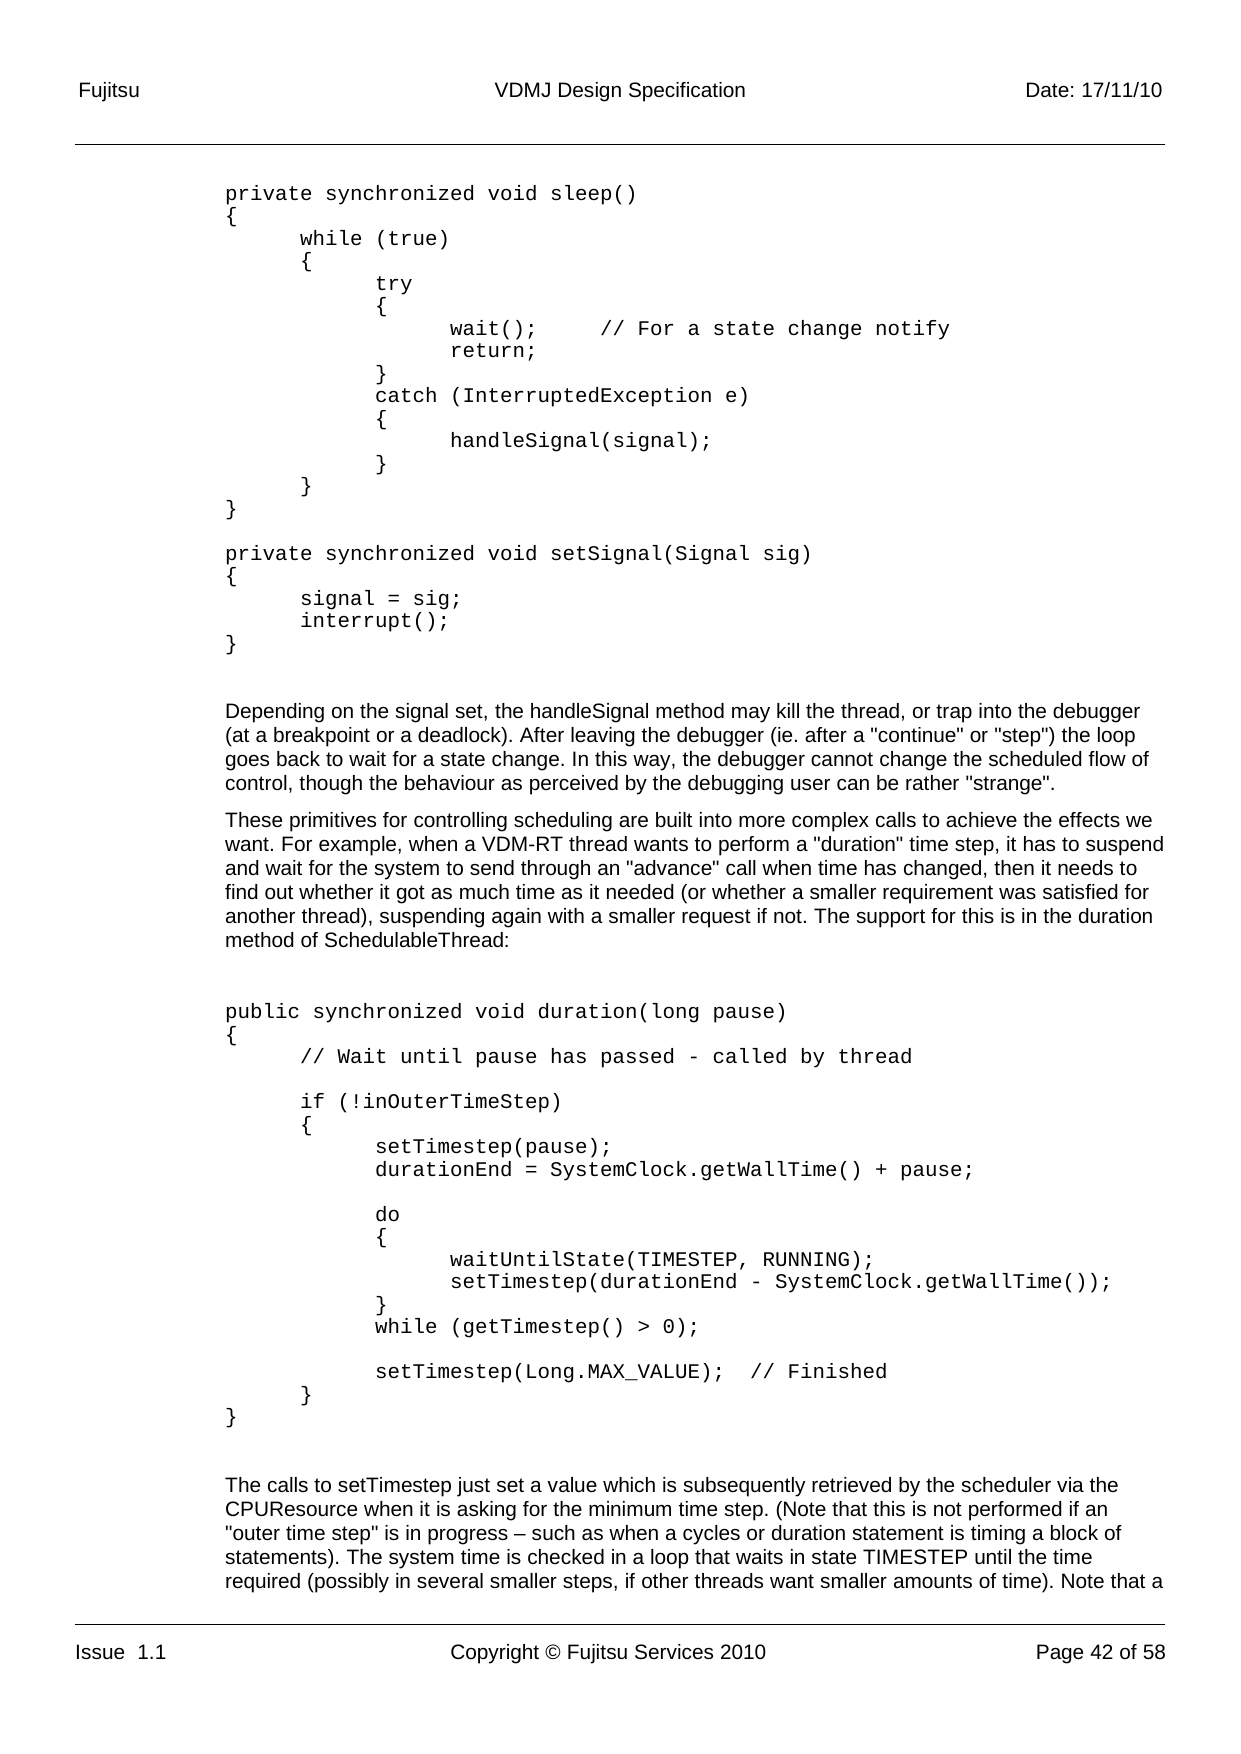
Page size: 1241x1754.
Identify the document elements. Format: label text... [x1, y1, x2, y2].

text These primitives for controlling scheduling are built into more complex calls to achieve the effects we want. For example, when a VDM-RT thread wants to perform a "duration" time step, it has to suspend and wait for the system to send through an "advance" call when time has changed, then it needs to find out whether it got as much time as it needed (or whether a smaller requirement was satisfied for another thread), suspending again with a smaller request if not. The support for this is in the duration method of SchedulableThread: [225, 808, 1165, 952]
text { [225, 565, 1165, 587]
text { [225, 295, 1165, 317]
text } [225, 497, 1165, 520]
text durationEnd = SystemClock.getWallTime() + pause; [225, 1158, 1165, 1181]
text } [225, 475, 1165, 497]
text } [225, 632, 1165, 655]
text return; [225, 340, 1165, 362]
text signal = sig; [225, 587, 1165, 610]
text while (true) [225, 227, 1165, 250]
text public synchronized void duration(long pause) [225, 1001, 1165, 1023]
text // Wait until pause has passed - called by thread [225, 1046, 1165, 1068]
text setTimestep(durationEnd - SystemClock.getWallTime()); [225, 1271, 1165, 1293]
text try [225, 272, 1165, 295]
text do [225, 1203, 1165, 1226]
text catch (InterruptedException e) [225, 385, 1165, 407]
text { [225, 1023, 1165, 1046]
text Depending on the signal set, the handleSignal method may kill the thread, or trap into the debugger (at a breakpoint or a deadlock). After leaving the debugger (ie. after a "continue" or "step") the loop goes back to wait for a state change. In this way, the debugger cannot change the scheduled flow of control, though the behaviour as perceived by the debugging user can be rather "strange". [225, 700, 1165, 796]
text { [225, 250, 1165, 272]
text } [225, 1406, 1165, 1428]
text { [225, 205, 1165, 227]
text } [225, 1293, 1165, 1316]
text } [225, 452, 1165, 475]
text private synchronized void sleep() [225, 182, 1165, 205]
text } [225, 362, 1165, 385]
text The calls to setTimestep just set a value which is subsequently retrieved by the scheduler via the CPUResource when it is asking for the minimum time step. (Note that this is not performed if an "outer time step" is in progress – such as when a cycles or duration statement is timing a block of statements). The system time is checked in a loop that waits in state TIMESTEP until the time required (possibly in several smaller steps, if other threads want smaller amounts of time). Note that a [225, 1473, 1165, 1593]
text if (!inOuterTimeStep) [225, 1091, 1165, 1113]
text wait(); // For a state change notify [225, 317, 1165, 340]
text setTimestep(pause); [225, 1136, 1165, 1158]
text while (getTimestep() > 0); [225, 1316, 1165, 1338]
text handleSignal(signal); [225, 430, 1165, 452]
text waitUntilState(TIMESTEP, RUNNING); [225, 1248, 1165, 1271]
text { [225, 407, 1165, 430]
text interrupt(); [225, 610, 1165, 632]
text setTimestep(Long.MAX_VALUE); // Finished [225, 1361, 1165, 1383]
text { [225, 1113, 1165, 1136]
text } [225, 1383, 1165, 1406]
text { [225, 1226, 1165, 1248]
text private synchronized void setSignal(Signal sig) [225, 542, 1165, 565]
